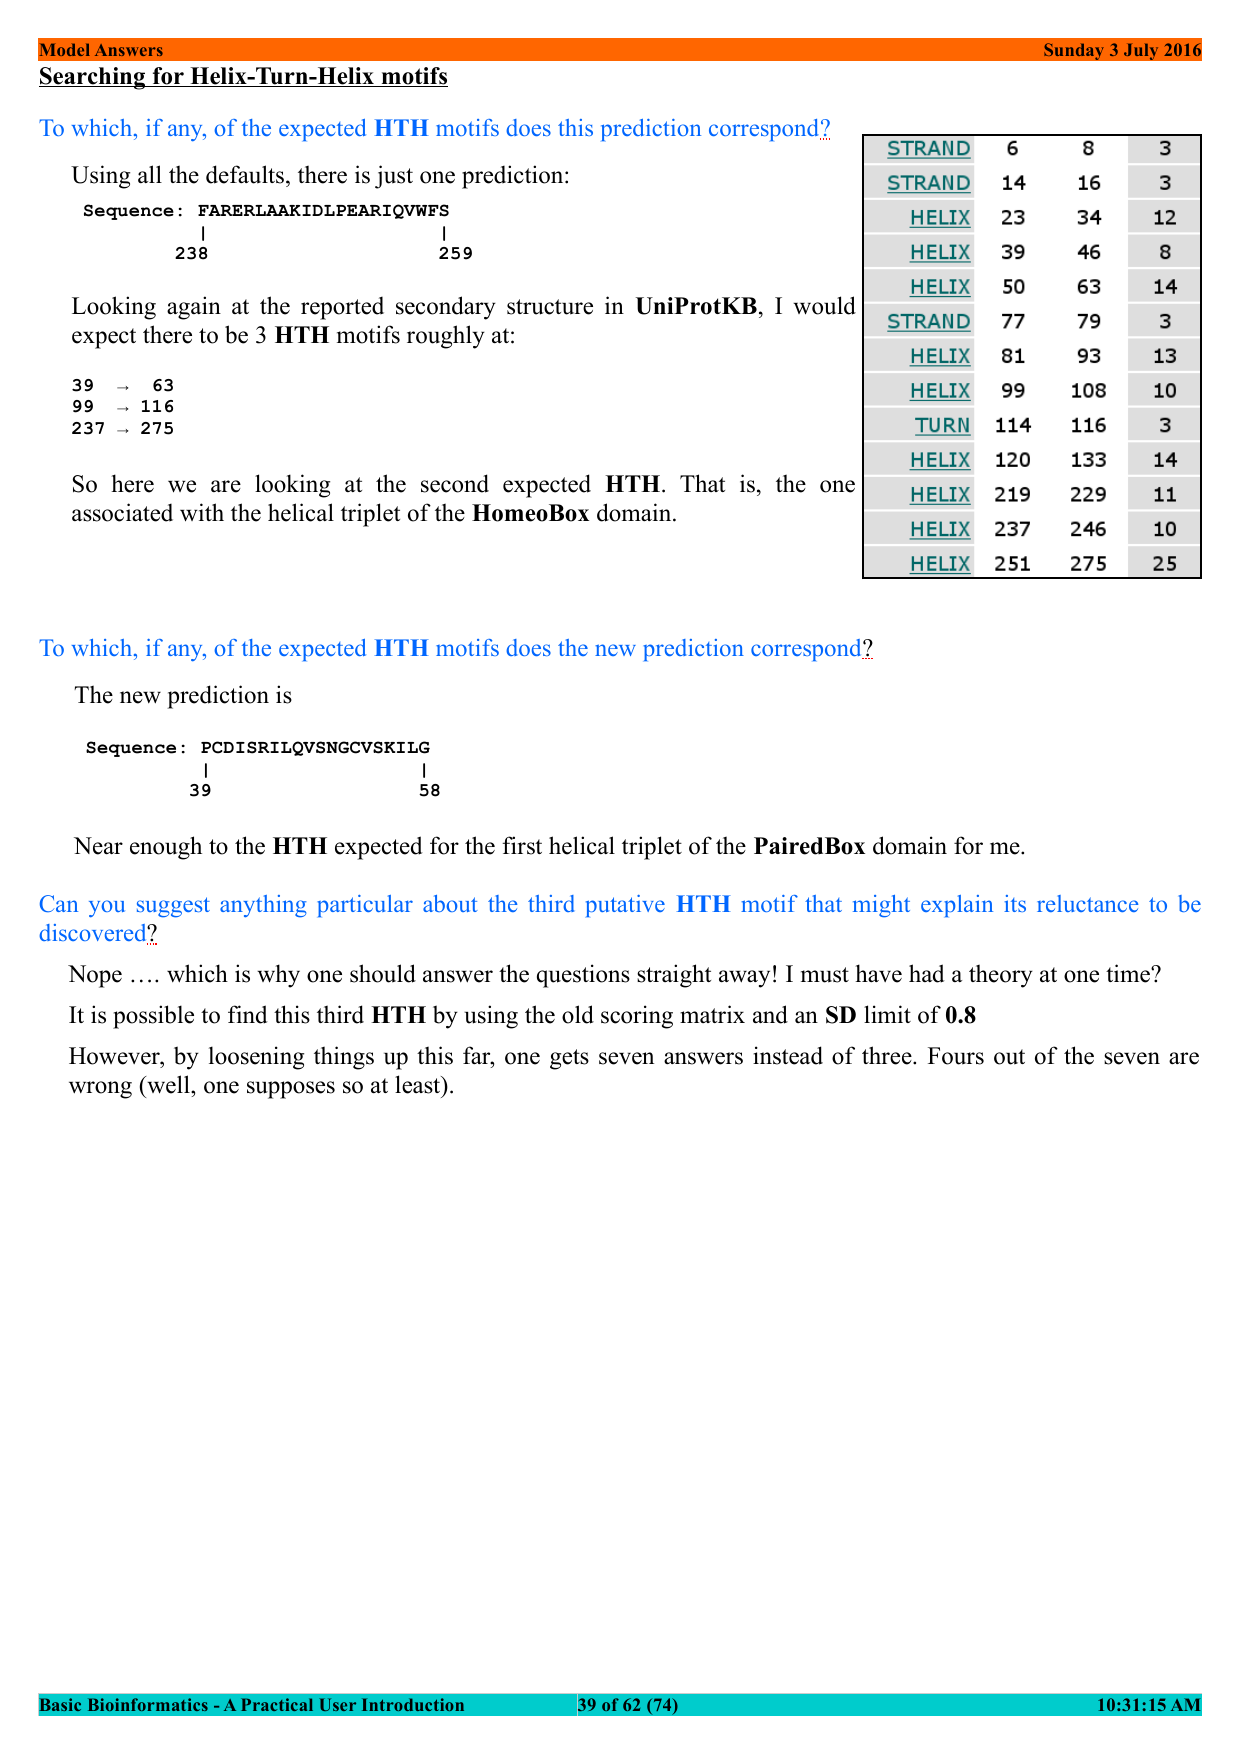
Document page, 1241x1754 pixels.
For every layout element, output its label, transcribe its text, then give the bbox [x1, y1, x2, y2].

text Can you suggest anything particular about the third putative HTH motif that might explain its reluctance to be discovered? [38, 889, 1202, 947]
text To which, if any, of the expected HTH motifs does the new prediction correspond? [38, 633, 1202, 662]
text It is possible to find this third HTH by using the old scoring matrix and an SD limit of 0.8 [68, 1000, 1202, 1029]
text To which, if any, of the expected HTH motifs does this prediction correspond? [38, 113, 1202, 142]
text 39 → 63 [71, 375, 862, 397]
text Sequence: FARERLAAKIDLPEARIQVWFS [71, 201, 862, 222]
text 99 → 116 [71, 397, 862, 418]
text | | [71, 222, 862, 244]
text Near enough to the HTH expected for the first helical triplet of the PairedBox domain for me. [74, 831, 1202, 860]
picture [864, 136, 1200, 577]
text Nope …. which is why one should answer the questions straight away! I must have had a theory at one time? [68, 959, 1202, 988]
text | | [74, 759, 1202, 781]
text 39 58 [74, 781, 1202, 802]
text The new prediction is [74, 679, 1202, 708]
text So here we are looking at the second expected HTH. That is, the one associated with the helical triplet of the HomeoBox domain. [71, 469, 862, 527]
text 238 259 [71, 244, 862, 265]
text Looking again at the reported secondary structure in UniProtKB, I would expect there to be 3 HTH motifs roughly at: [71, 291, 862, 349]
text 237 → 275 [71, 418, 862, 440]
text Sequence: PCDISRILQVSNGCVSKILG [74, 738, 1202, 759]
text However, by loosening things up this far, one gets seven answers instead of three. Fours out of the seven are wrong (well, one supposes so at least). [68, 1041, 1202, 1099]
text Using all the defaults, there is just one prediction: [71, 160, 862, 189]
text Searching for Helix-Turn-Helix motifs [38, 61, 1202, 89]
